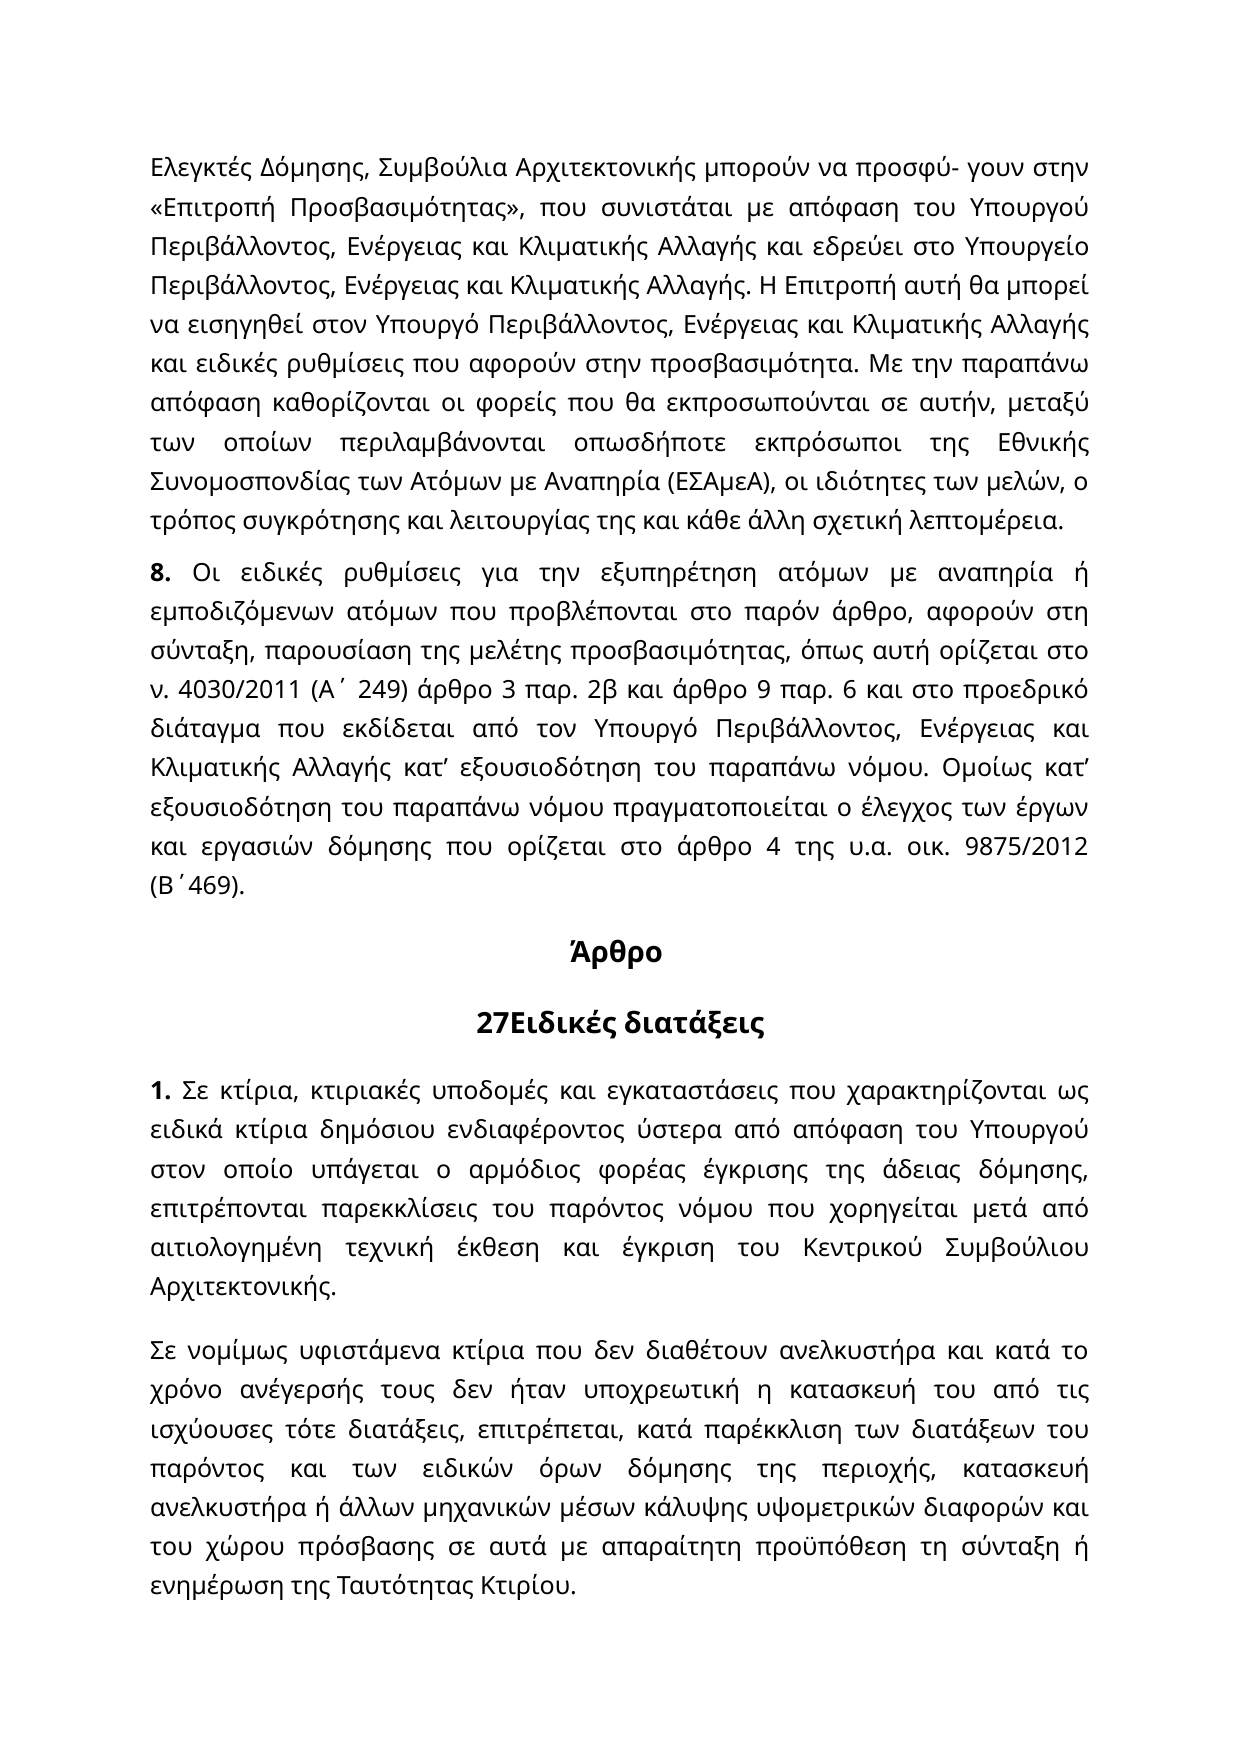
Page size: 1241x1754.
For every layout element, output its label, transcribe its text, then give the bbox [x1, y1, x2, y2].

text Σε νομίμως υφιστάμενα κτίρια που δεν διαθέτουν ανελκυστήρα και κατά το χρόνο ανέγερσής τους δεν ήταν υποχρεωτική η κατασκευή του από τις ισχύουσες τότε διατάξεις, επιτρέπεται, κατά παρέκκλιση των διατάξεων του παρόντος και των ειδικών όρων δόμησης της περιοχής, κατασκευή ανελκυστήρα ή άλλων μηχανικών μέσων κάλυψης υψομετρικών διαφορών και του χώρου πρόσβασης σε αυτά με απαραίτητη προϋπόθεση τη σύνταξη ή ενημέρωση της Ταυτότητας Κτιρίου. [150, 1333, 1090, 1602]
text Ελεγκτές Δόμησης, Συμβούλια Αρχιτεκτονικής μπορούν να προσφύ- γουν στην «Επιτροπή Προσβασιμότητας», που συνιστάται με απόφαση του Υπουργού Περιβάλλοντος, Ενέργειας και Κλιματικής Αλλαγής και εδρεύει στο Υπουργείο Περιβάλλοντος, Ενέργειας και Κλιματικής Αλλαγής. Η Επιτροπή αυτή θα μπορεί να εισηγηθεί στον Υπουργό Περιβάλλοντος, Ενέργειας και Κλιματικής Αλλαγής και ειδικές ρυθμίσεις που αφορούν στην προσβασιμότητα. Με την παραπάνω απόφαση καθορίζονται οι φορείς που θα εκπροσωπούνται σε αυτήν, μεταξύ των οποίων περιλαμβάνονται οπωσδήποτε εκπρόσωποι της Εθνικής Συνομοσπονδίας των Ατόμων με Αναπηρία (ΕΣΑμεΑ), οι ιδιότητες των μελών, ο τρόπος συγκρότησης και λειτουργίας της και κάθε άλλη σχετική λεπτομέρεια. [150, 150, 1090, 537]
subtitle Άρθρο [150, 932, 1090, 971]
subtitle 27Ειδικές διατάξεις [150, 1002, 1090, 1042]
text 8. Οι ειδικές ρυθμίσεις για την εξυπηρέτηση ατόμων με αναπηρία ή εμποδιζόμενων ατόμων που προβλέπονται στο παρόν άρθρο, αφορούν στη σύνταξη, παρουσίαση της μελέτης προσβασιμότητας, όπως αυτή ορίζεται στο ν. 4030/2011 (Α΄ 249) άρθρο 3 παρ. 2β και άρθρο 9 παρ. 6 και στο προεδρικό διάταγμα που εκδίδεται από τον Υπουργό Περιβάλλοντος, Ενέργειας και Κλιματικής Αλλαγής κατ’ εξουσιοδότηση του παραπάνω νόμου. Ομοίως κατ’ εξουσιοδότηση του παραπάνω νόμου πραγματοποιείται ο έλεγχος των έργων και εργασιών δόμησης που ορίζεται στο άρθρο 4 της υ.α. οικ. 9875/2012 (Β΄469). [150, 554, 1090, 902]
text 1. Σε κτίρια, κτιριακές υποδομές και εγκαταστάσεις που χαρακτηρίζονται ως ειδικά κτίρια δημόσιου ενδιαφέροντος ύστερα από απόφαση του Υπουργού στον οποίο υπάγεται ο αρμόδιος φορέας έγκρισης της άδειας δόμησης, επιτρέπονται παρεκκλίσεις του παρόντος νόμου που χορηγείται μετά από αιτιολογημένη τεχνική έκθεση και έγκριση του Κεντρικού Συμβούλιου Αρχιτεκτονικής. [150, 1073, 1090, 1303]
